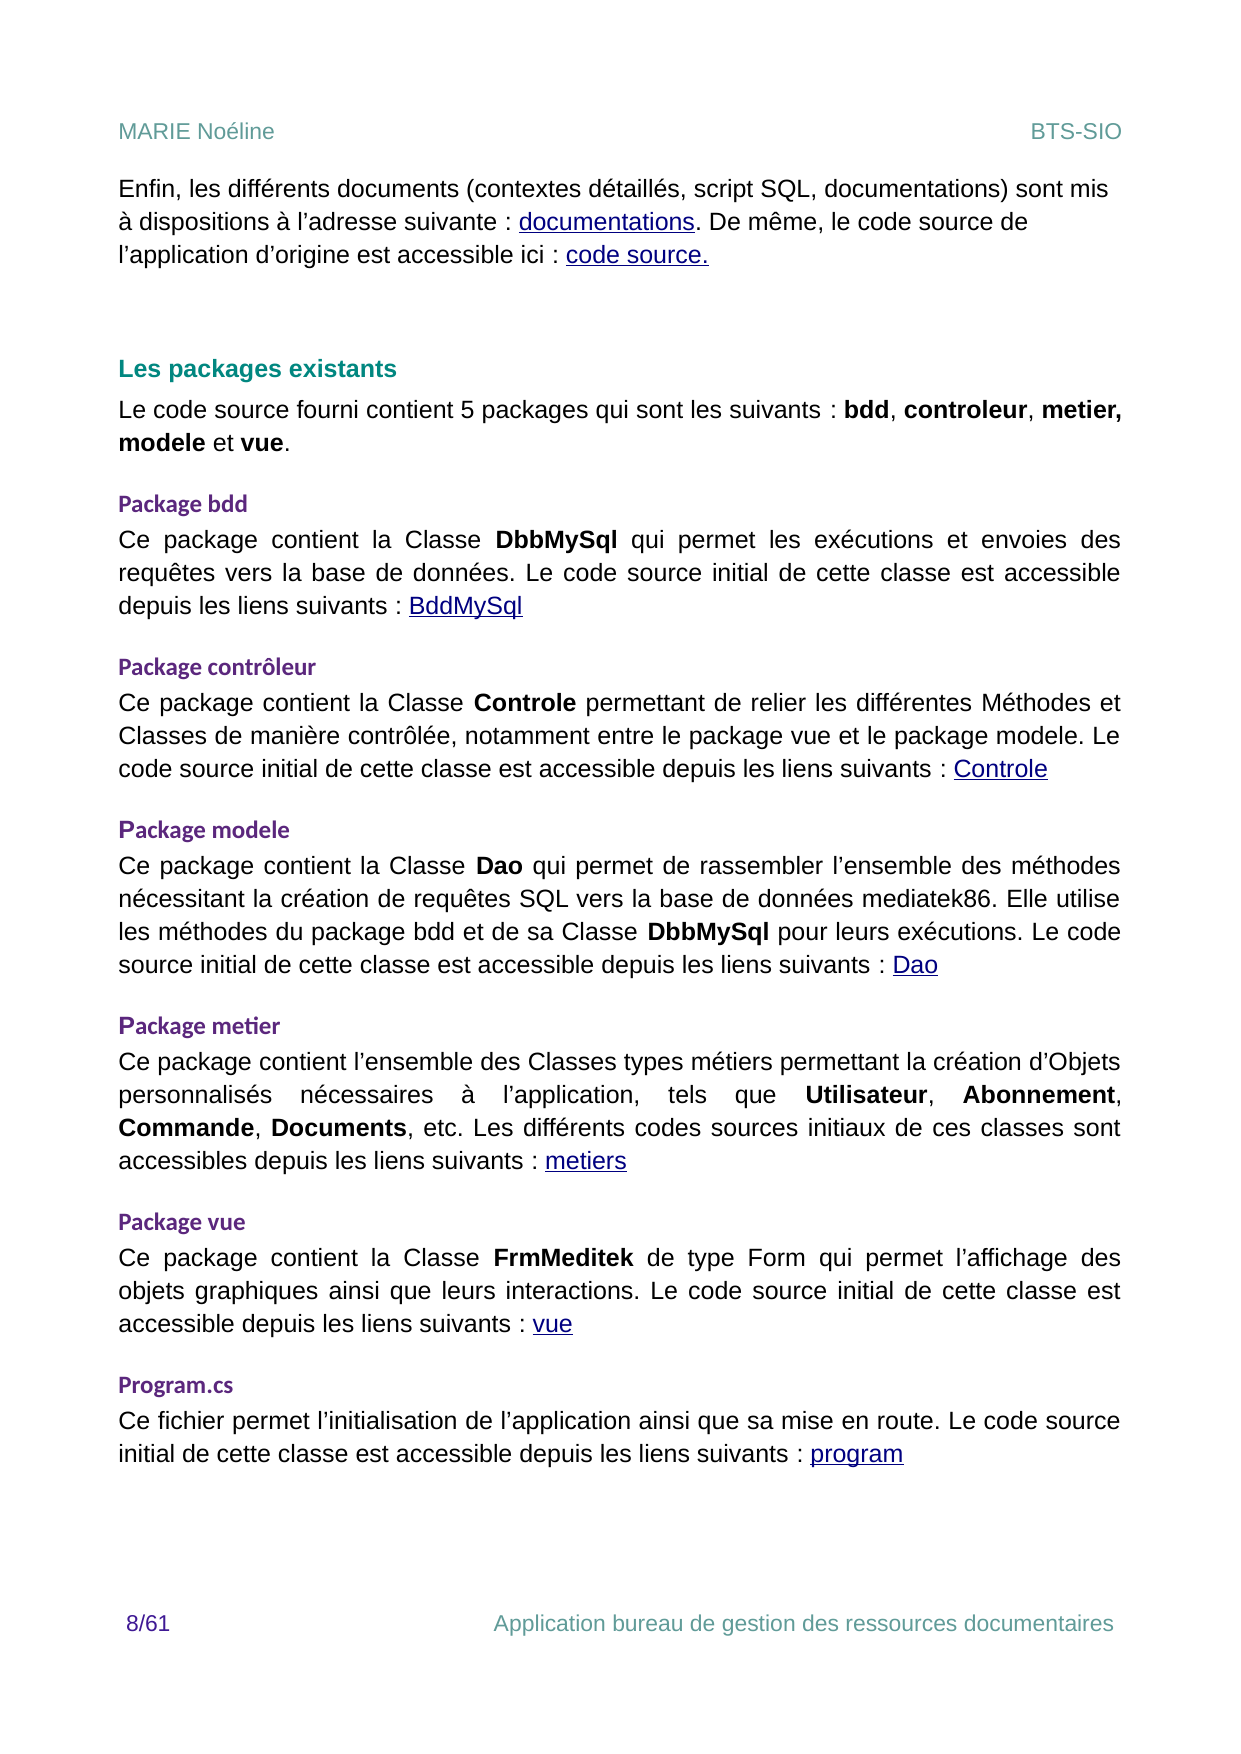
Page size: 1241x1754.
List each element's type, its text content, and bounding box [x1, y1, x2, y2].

subtitle Package modele [118, 814, 1122, 844]
subtitle Package bdd [118, 488, 1122, 519]
text Ce package contient l’ensemble des Classes types métiers permettant la création d’Objets personnalisés nécessaires à l’application, tels que Utilisateur, Abonnement, Commande, Documents, etc. Les différents codes sources initiaux de ces classes sont accessibles depuis les liens suivants : metiers [118, 1047, 1122, 1174]
text Ce package contient la Classe DbbMySql qui permet les exécutions et envoies des requêtes vers la base de données. Le code source initial de cette classe est accessible depuis les liens suivants : BddMySql [118, 525, 1122, 620]
text Ce package contient la Classe Controle permettant de relier les différentes Méthodes et Classes de manière contrôlée, notamment entre le package vue et le package modele. Le code source initial de cette classe est accessible depuis les liens suivants : Controle [118, 688, 1122, 783]
text Enfin, les différents documents (contextes détaillés, script SQL, documentations) sont mis à dispositions à l’adresse suivante : documentations. De même, le code source de l’application d’origine est accessible ici : code source. [118, 174, 1122, 269]
text Ce package contient la Classe FrmMeditek de type Form qui permet l’affichage des objets graphiques ainsi que leurs interactions. Le code source initial de cette classe est accessible depuis les liens suivants : vue [118, 1243, 1122, 1337]
subtitle Package metier [118, 1010, 1122, 1041]
subtitle Package contrôleur [118, 651, 1122, 682]
subtitle Les packages existants [118, 354, 1122, 383]
text Ce package contient la Classe Dao qui permet de rassembler l’ensemble des méthodes nécessitant la création de requêtes SQL vers la base de données mediatek86. Elle utilise les méthodes du package bdd et de sa Classe DbbMySql pour leurs exécutions. Le code source initial de cette classe est accessible depuis les liens suivants : Dao [118, 851, 1122, 979]
subtitle Program.cs [118, 1369, 1122, 1399]
text Le code source fourni contient 5 packages qui sont les suivants : bdd, controleur, metier, modele et vue. [118, 395, 1122, 457]
text Ce fichier permet l’initialisation de l’application ainsi que sa mise en route. Le code source initial de cette classe est accessible depuis les liens suivants : program [118, 1406, 1122, 1467]
subtitle Package vue [118, 1206, 1122, 1236]
